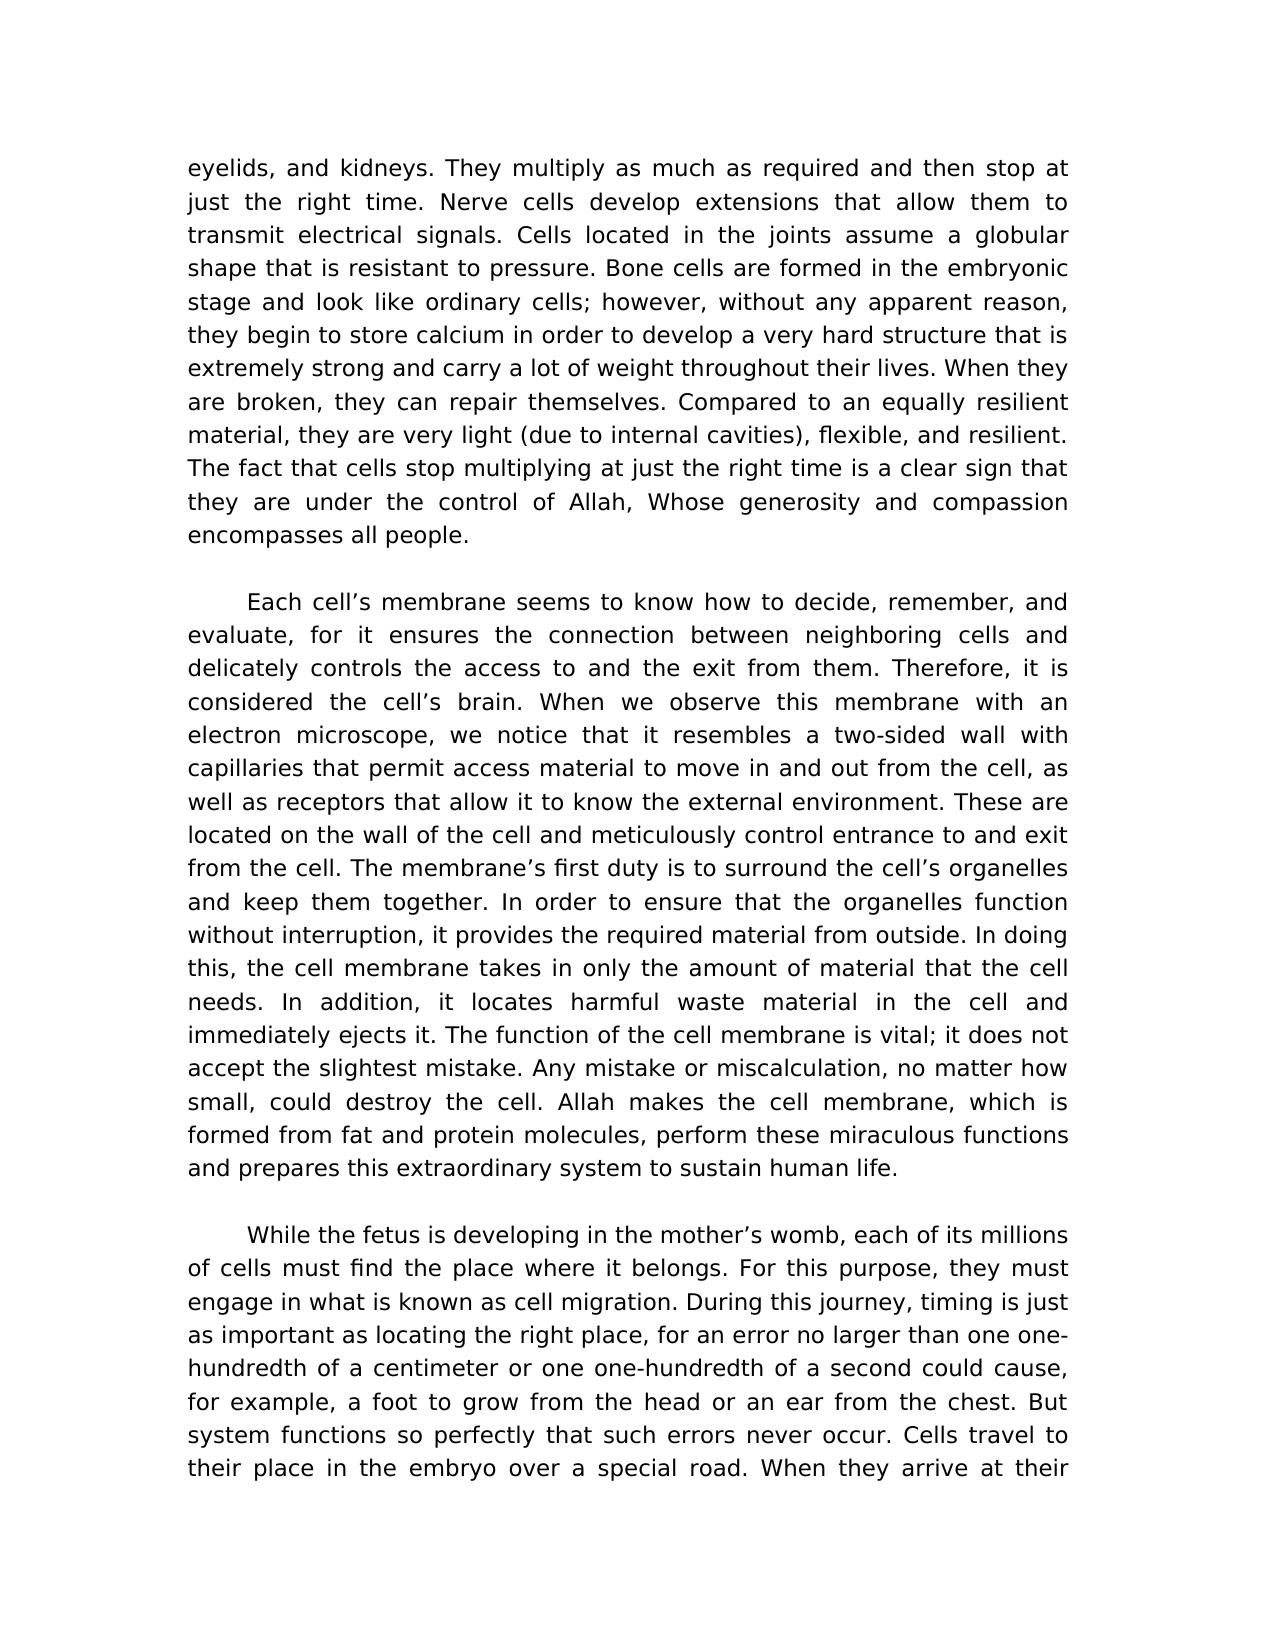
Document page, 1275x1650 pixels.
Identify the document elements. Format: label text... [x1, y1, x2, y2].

text eyelids, and kidneys. They multiply as much as required and then stop at just the right time. Nerve cells develop extensions that allow them to transmit electrical signals. Cells located in the joints assume a globular shape that is resistant to pressure. Bone cells are formed in the embryonic stage and look like ordinary cells; however, without any apparent reason, they begin to store calcium in order to develop a very hard structure that is extremely strong and carry a lot of weight throughout their lives. When they are broken, they can repair themselves. Compared to an equally resilient material, they are very light (due to internal cavities), flexible, and resilient. The fact that cells stop multiplying at just the right time is a clear sign that they are under the control of Allah, Whose generosity and compassion encompasses all people. [187, 150, 1070, 550]
text Each cell’s membrane seems to know how to decide, remember, and evaluate, for it ensures the connection between neighboring cells and delicately controls the access to and the exit from them. Therefore, it is considered the cell’s brain. When we observe this membrane with an electron microscope, we notice that it resembles a two-sided wall with capillaries that permit access material to move in and out from the cell, as well as receptors that allow it to know the external environment. These are located on the wall of the cell and meticulously control entrance to and exit from the cell. The membrane’s first duty is to surround the cell’s organelles and keep them together. In order to ensure that the organelles function without interruption, it provides the required material from outside. In doing this, the cell membrane takes in only the amount of material that the cell needs. In addition, it locates harmful waste material in the cell and immediately ejects it. The function of the cell membrane is vital; it does not accept the slightest mistake. Any mistake or miscalculation, no matter how small, could destroy the cell. Allah makes the cell membrane, which is formed from fat and protein molecules, perform these miraculous functions and prepares this extraordinary system to sustain human life. [187, 583, 1070, 1183]
text While the fetus is developing in the mother’s womb, each of its millions of cells must find the place where it belongs. For this purpose, they must engage in what is known as cell migration. During this journey, timing is just as important as locating the right place, for an error no larger than one one-hundredth of a centimeter or one one-hundredth of a second could cause, for example, a foot to grow from the head or an ear from the chest. But system functions so perfectly that such errors never occur. Cells travel to their place in the embryo over a special road. When they arrive at their [187, 1217, 1070, 1483]
